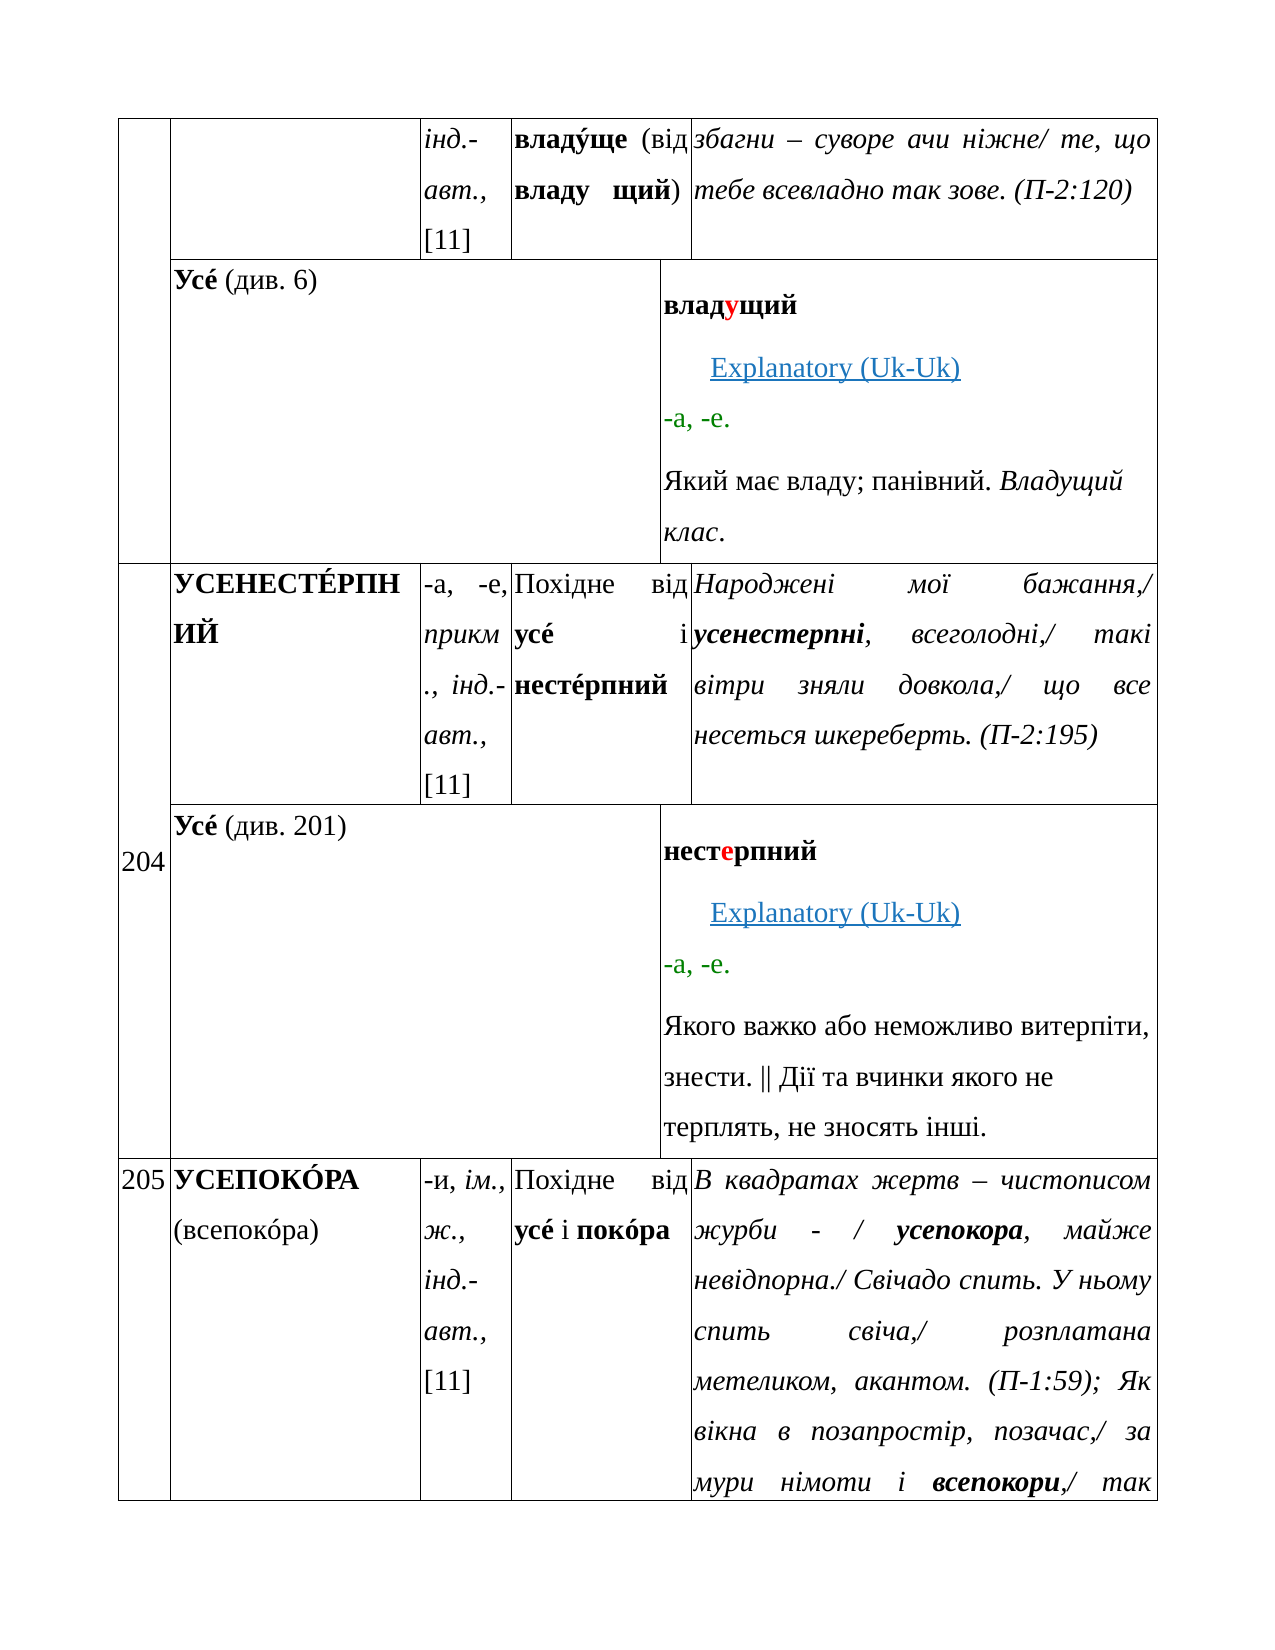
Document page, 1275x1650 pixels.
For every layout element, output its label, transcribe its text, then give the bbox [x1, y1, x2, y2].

table_cell нестерпний Explanatory (Uk-Uk) -а, -е. Якого важко або неможливо витерпіти, знести. || Дії та вчинки якого не терплять, не зносять інші. [661, 805, 1157, 1158]
table_cell [171, 119, 420, 259]
table_cell владýще (від владущий) [512, 119, 691, 259]
table_cell 205 [119, 1159, 170, 1500]
table_cell Народжені мої бажання,/ усенестерпні, всеголодні,/ такі вітри зняли довкола,/ що все несеться шкереберть. (П-2:195) [692, 564, 1157, 804]
table_cell 204 [119, 564, 170, 1158]
table_cell Усенестéрпний [171, 564, 420, 804]
table_cell інд.-авт., [11] [421, 119, 511, 259]
table_cell владущий Explanatory (Uk-Uk) -а, -е. Який має владу; панівний. Владущий клас. [661, 260, 1157, 563]
table_cell [119, 119, 170, 563]
table_cell Похідне від усé і нестéрпний [512, 564, 691, 804]
table_cell Похідне від усé і покóра [512, 1159, 691, 1500]
table_cell В квадратах жертв – чистописом журби - / усепокора, майже невідпорна./ Свічадо спить. У ньому спить свіча,/ розплатана метеликом, акантом. (П-1:59); Як вікна в позапростір, позачас,/ за мури німоти і всепокори,/ так [692, 1159, 1157, 1500]
table_cell збагни – суворе ачи ніжне/ те, що тебе всевладно так зове. (П-2:120) [692, 119, 1157, 259]
table_cell -а, -е, прикм., інд.-авт., [11] [421, 564, 511, 804]
table_cell Усепокóра (всепокóра) [171, 1159, 420, 1500]
table_cell Усé (див. 6) [171, 260, 660, 563]
table_cell Усé (див. 201) [171, 805, 660, 1158]
table_cell -и, ім., ж., інд.-авт., [11] [421, 1159, 511, 1500]
